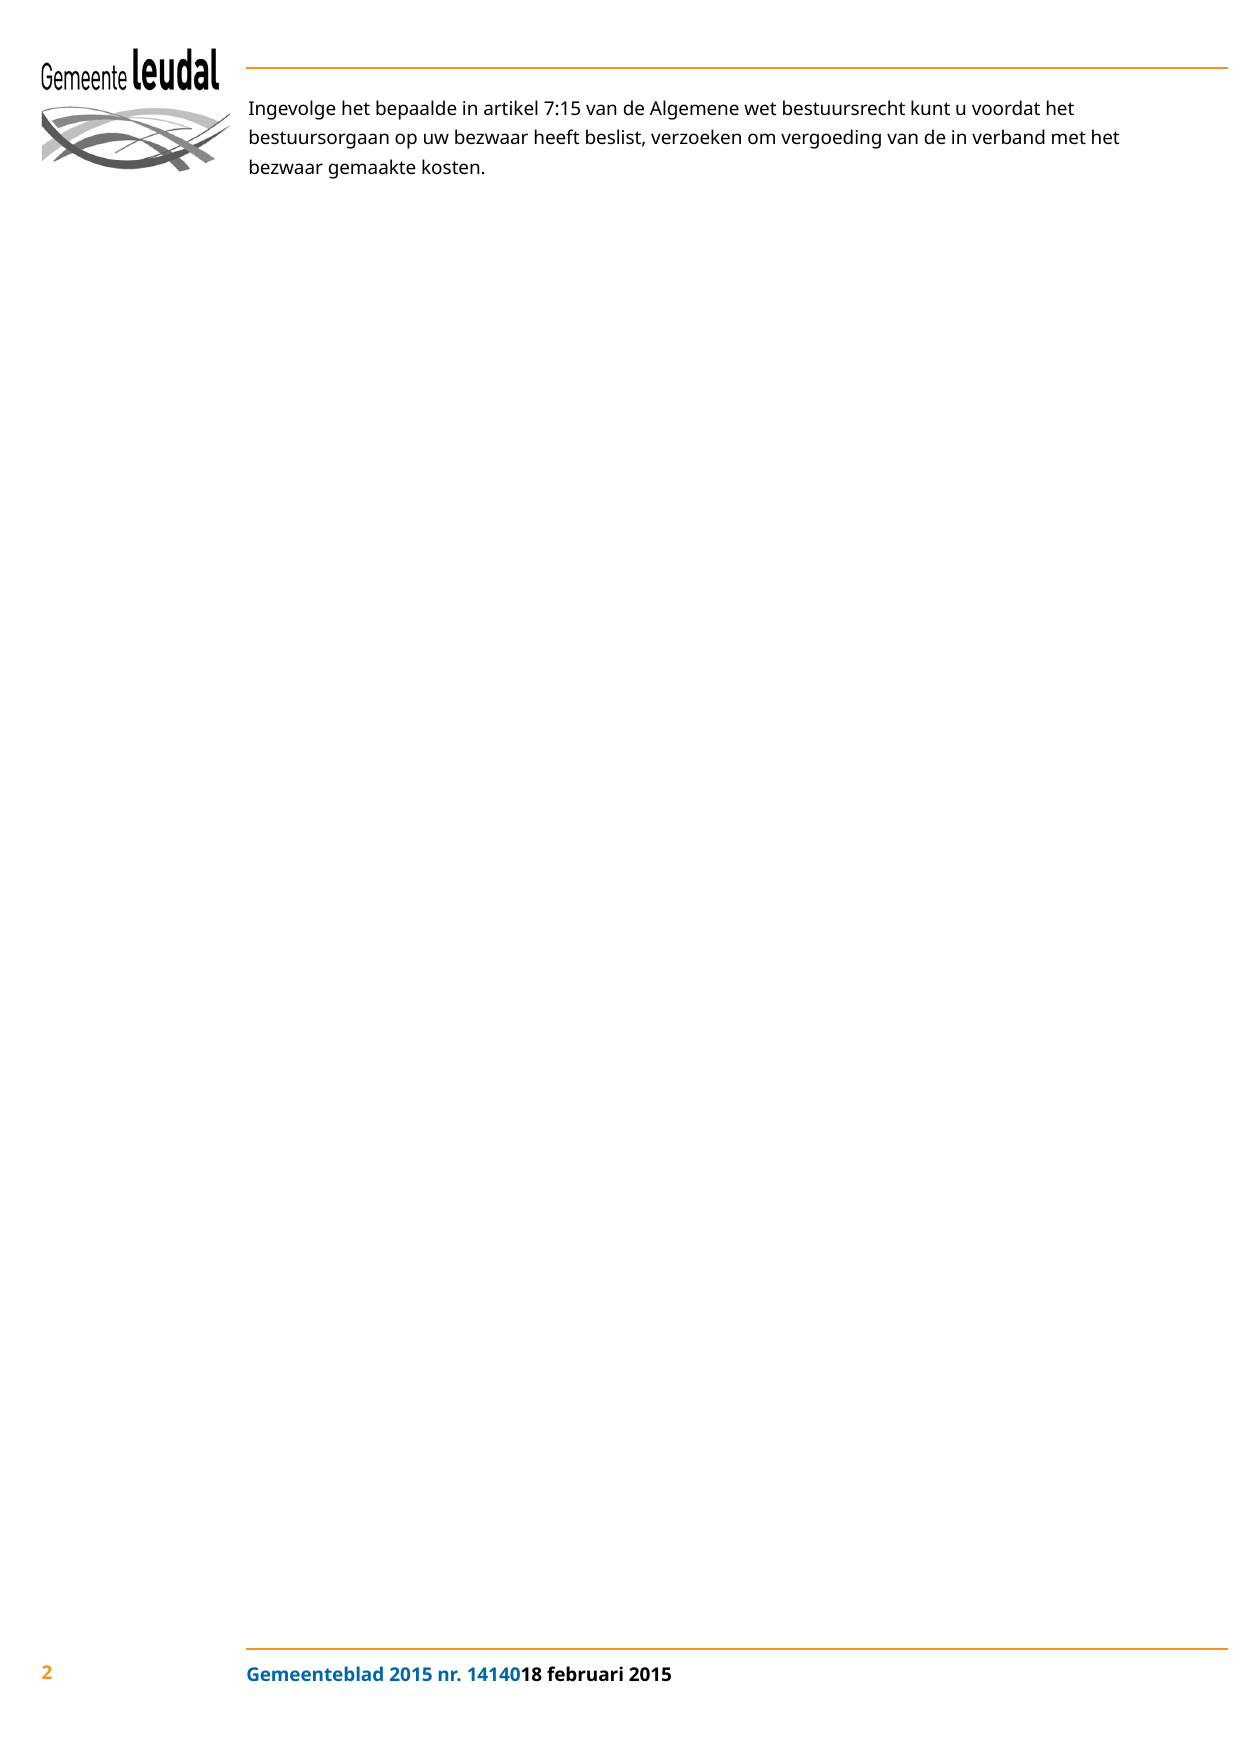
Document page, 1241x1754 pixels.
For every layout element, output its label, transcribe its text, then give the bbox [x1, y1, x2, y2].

text Ingevolge het bepaalde in artikel 7:15 van de Algemene wet bestuursrecht kunt u voordat het bestuursorgaan op uw bezwaar heeft beslist, verzoeken om vergoeding van de in verband met het bezwaar gemaakte kosten. [248, 95, 1152, 180]
picture [41, 47, 231, 172]
